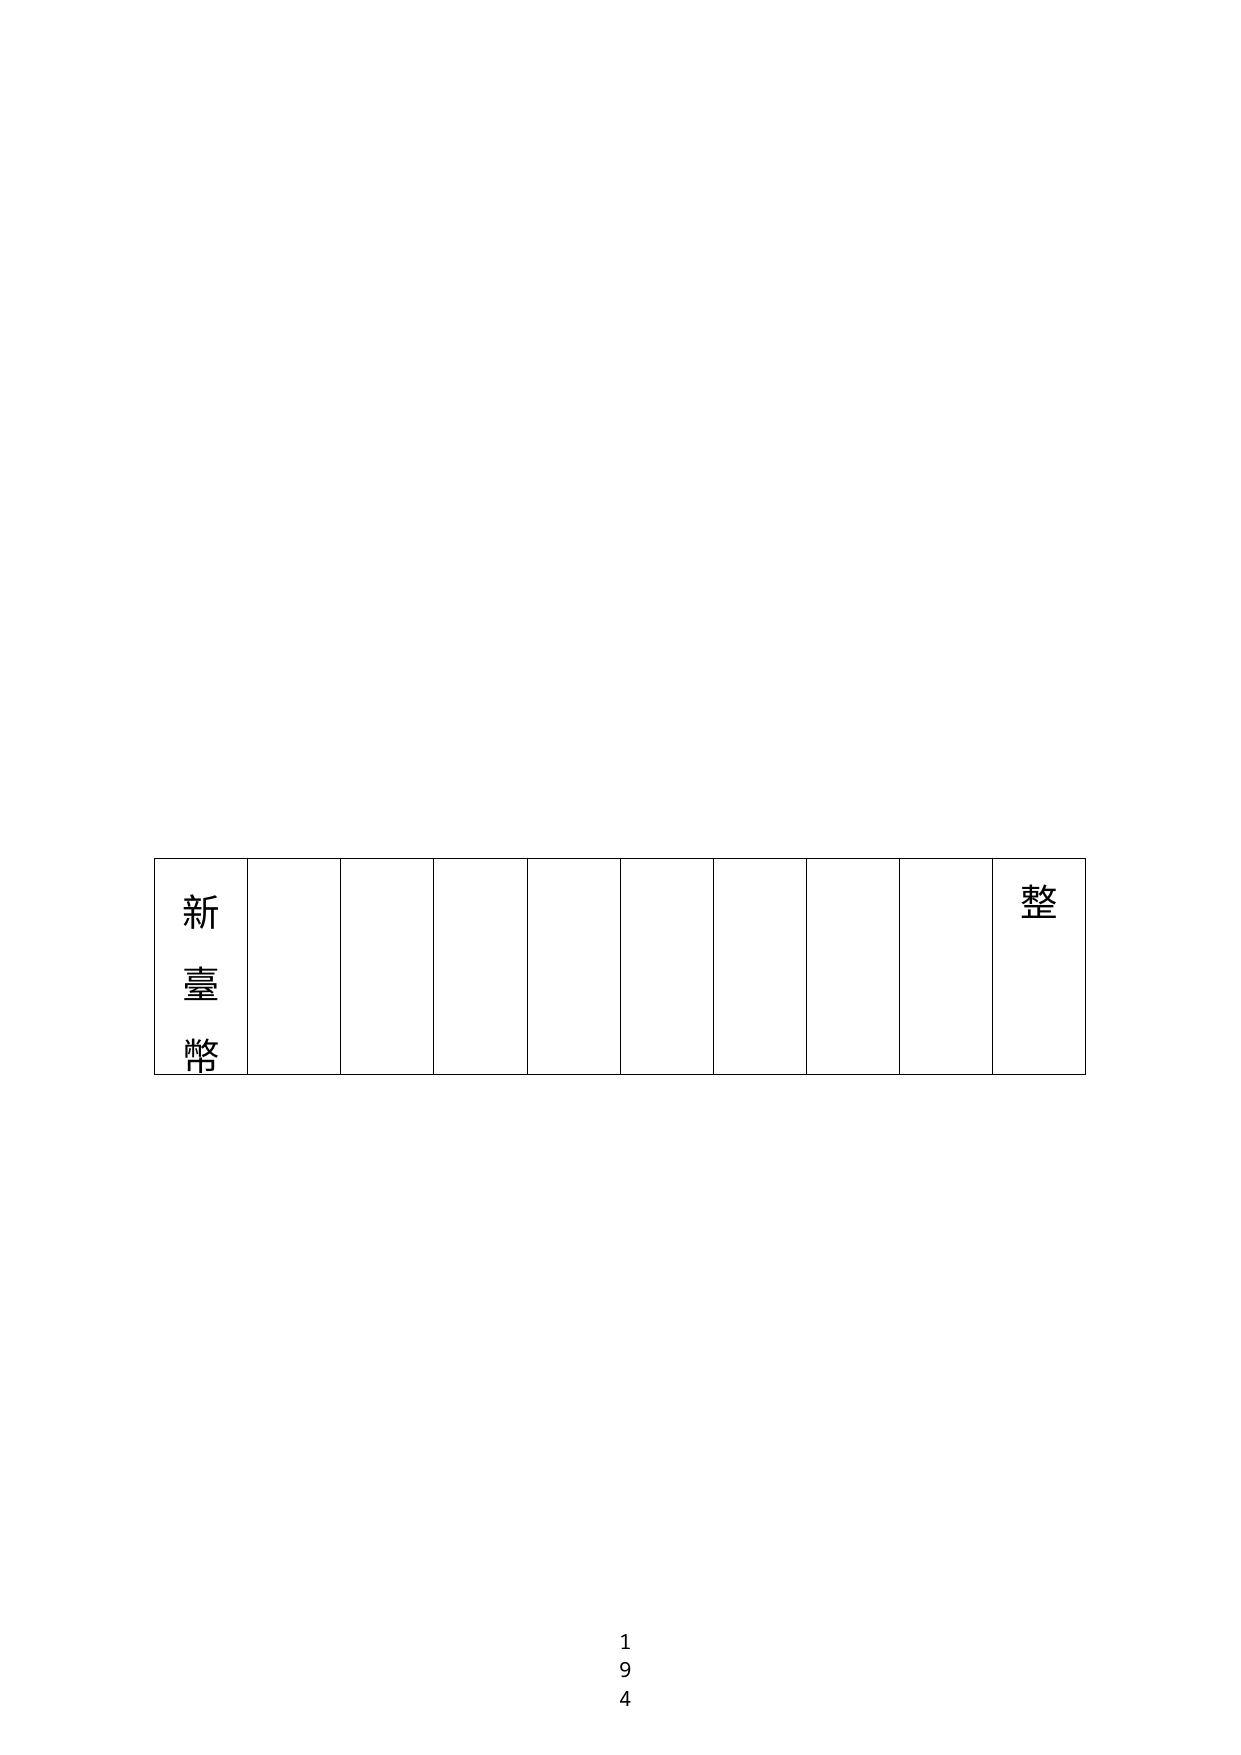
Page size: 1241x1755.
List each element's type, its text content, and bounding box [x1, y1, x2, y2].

table_cell [714, 859, 806, 1074]
table_cell [434, 859, 527, 1074]
table_cell [341, 859, 433, 1074]
table_cell [248, 859, 340, 1074]
table_cell [900, 859, 992, 1074]
table_cell [807, 859, 899, 1074]
table_header 新 臺 幣 [155, 859, 247, 1074]
table_cell [621, 859, 713, 1074]
table_cell [528, 859, 620, 1074]
table_header 整 [993, 859, 1085, 1074]
